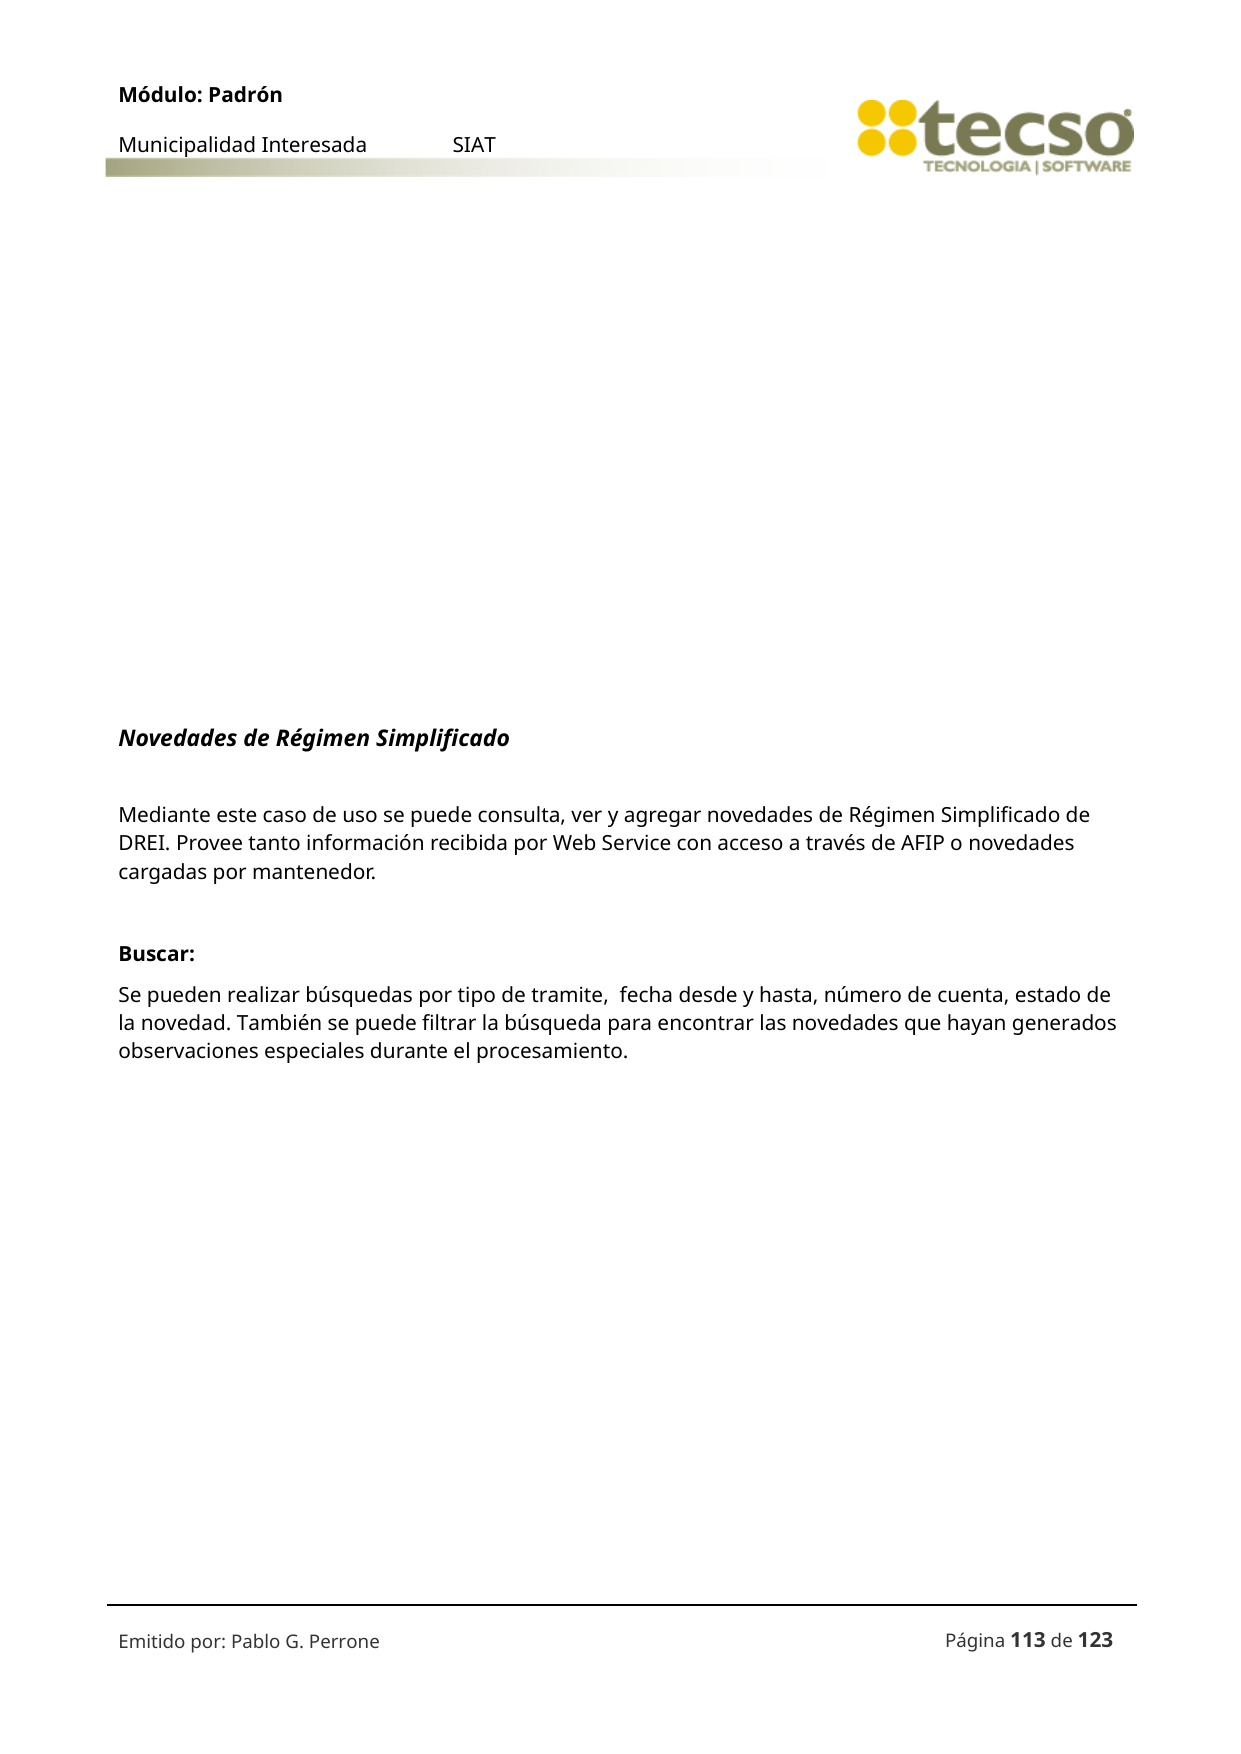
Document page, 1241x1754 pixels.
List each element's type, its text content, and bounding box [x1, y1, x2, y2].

subtitle Novedades de Régimen Simplificado [118, 722, 1122, 753]
text Se pueden realizar búsquedas por tipo de tramite, fecha desde y hasta, número de cuenta, estado de la novedad. También se puede filtrar la búsqueda para encontrar las novedades que hayan generados observaciones especiales durante el procesamiento. [118, 980, 1122, 1065]
text Mediante este caso de uso se puede consulta, ver y agregar novedades de Régimen Simplificado de DREI. Provee tanto información recibida por Web Service con acceso a través de AFIP o novedades cargadas por mantenedor. [118, 800, 1122, 885]
text Buscar: [118, 939, 1122, 967]
picture [105, 100, 1134, 177]
